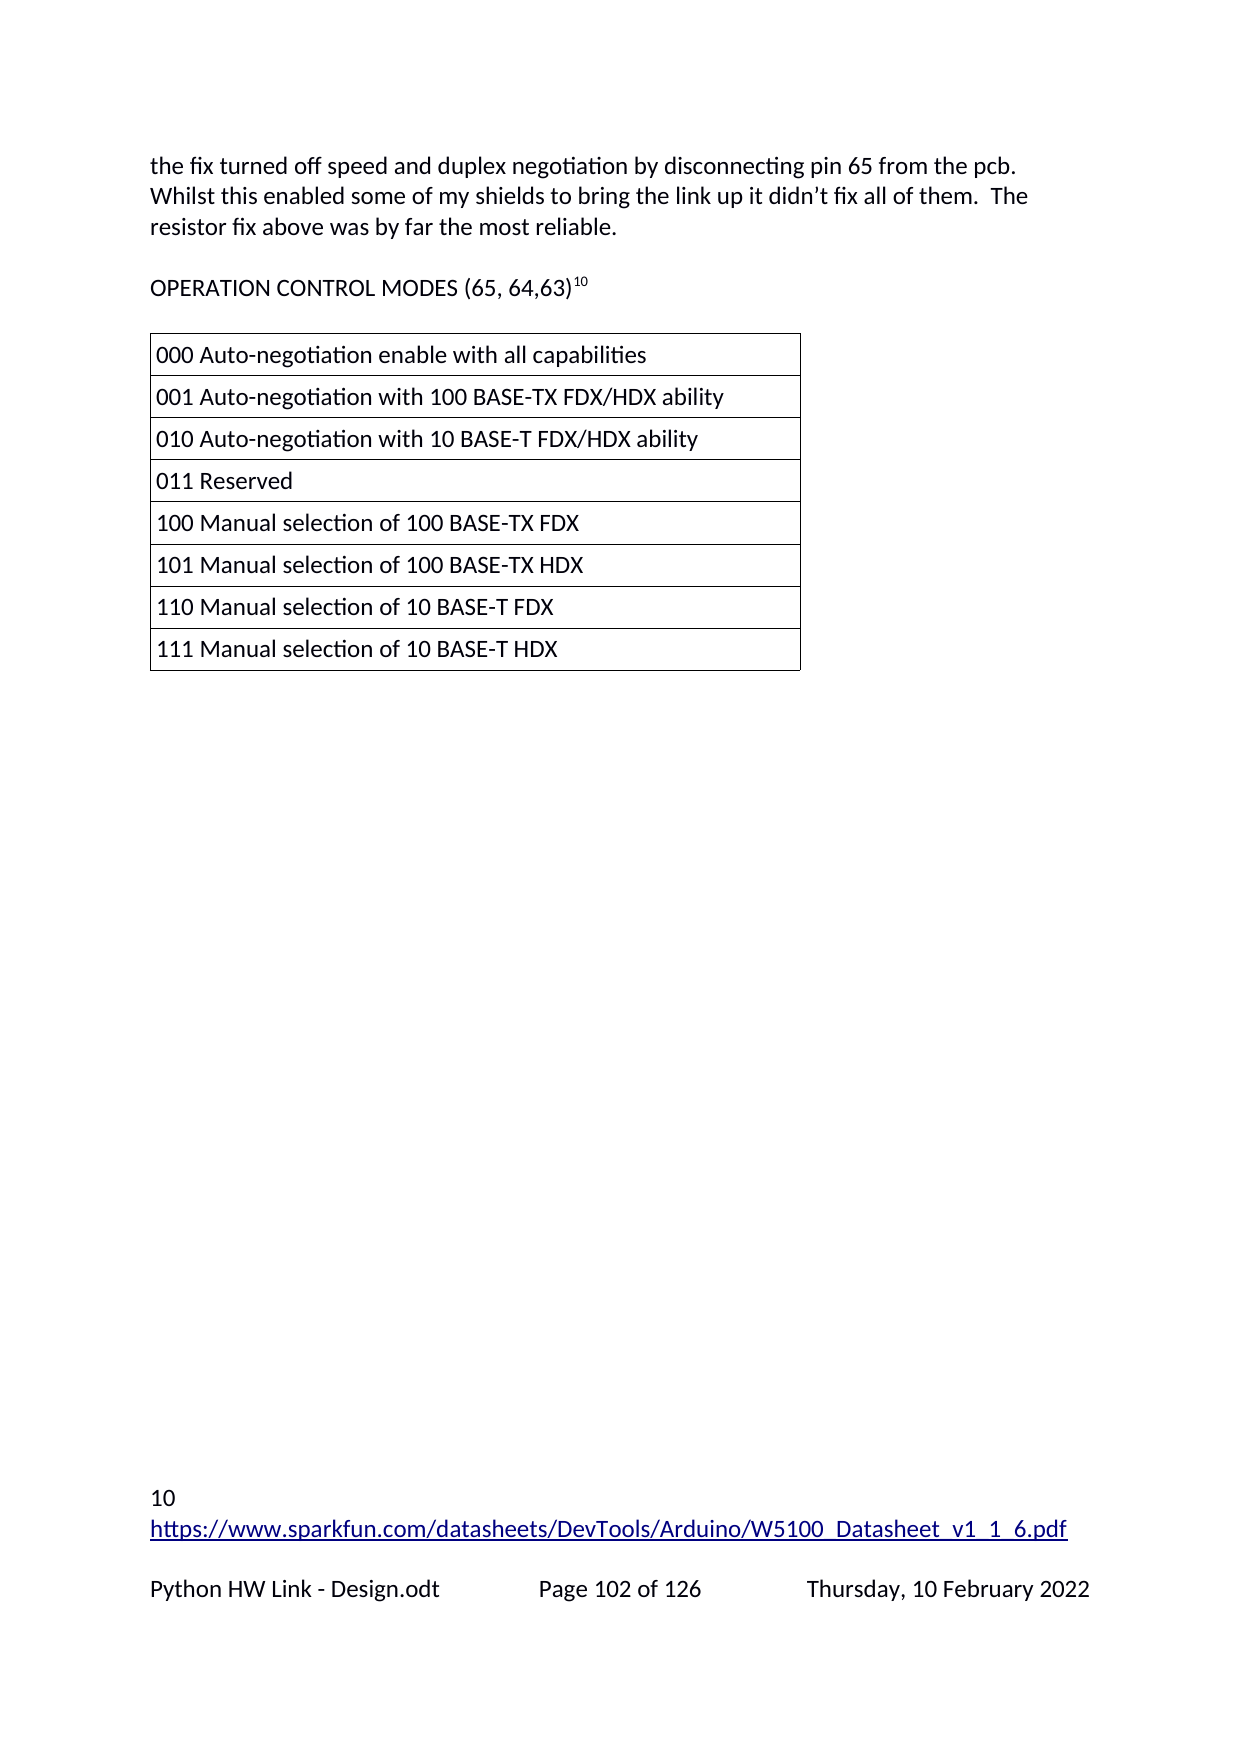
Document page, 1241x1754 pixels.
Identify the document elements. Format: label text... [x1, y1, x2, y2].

text the fix turned off speed and duplex negotiation by disconnecting pin 65 from the pcb. Whilst this enabled some of my shields to bring the link up it didn’t fix all of them. The resistor fix above was by far the most reliable. [150, 150, 1090, 242]
table_cell 010 Auto-negotiation with 10 BASE-T FDX/HDX ability [151, 418, 800, 459]
table_cell 110 Manual selection of 10 BASE-T FDX [151, 587, 800, 628]
table_cell 001 Auto-negotiation with 100 BASE-TX FDX/HDX ability [151, 376, 800, 417]
table_cell 011 Reserved [151, 460, 800, 501]
table_cell 111 Manual selection of 10 BASE-T HDX [151, 629, 800, 670]
table_cell 101 Manual selection of 100 BASE-TX HDX [151, 545, 800, 586]
text OPERATION CONTROL MODES (65, 64,63) [150, 272, 1090, 303]
table_header 000 Auto-negotiation enable with all capabilities [151, 334, 800, 375]
table_cell 100 Manual selection of 100 BASE-TX FDX [151, 502, 800, 543]
text https://www.sparkfun.com/datasheets/DevTools/Arduino/W5100_Datasheet_v1_1_6.pdf [150, 1482, 1090, 1543]
